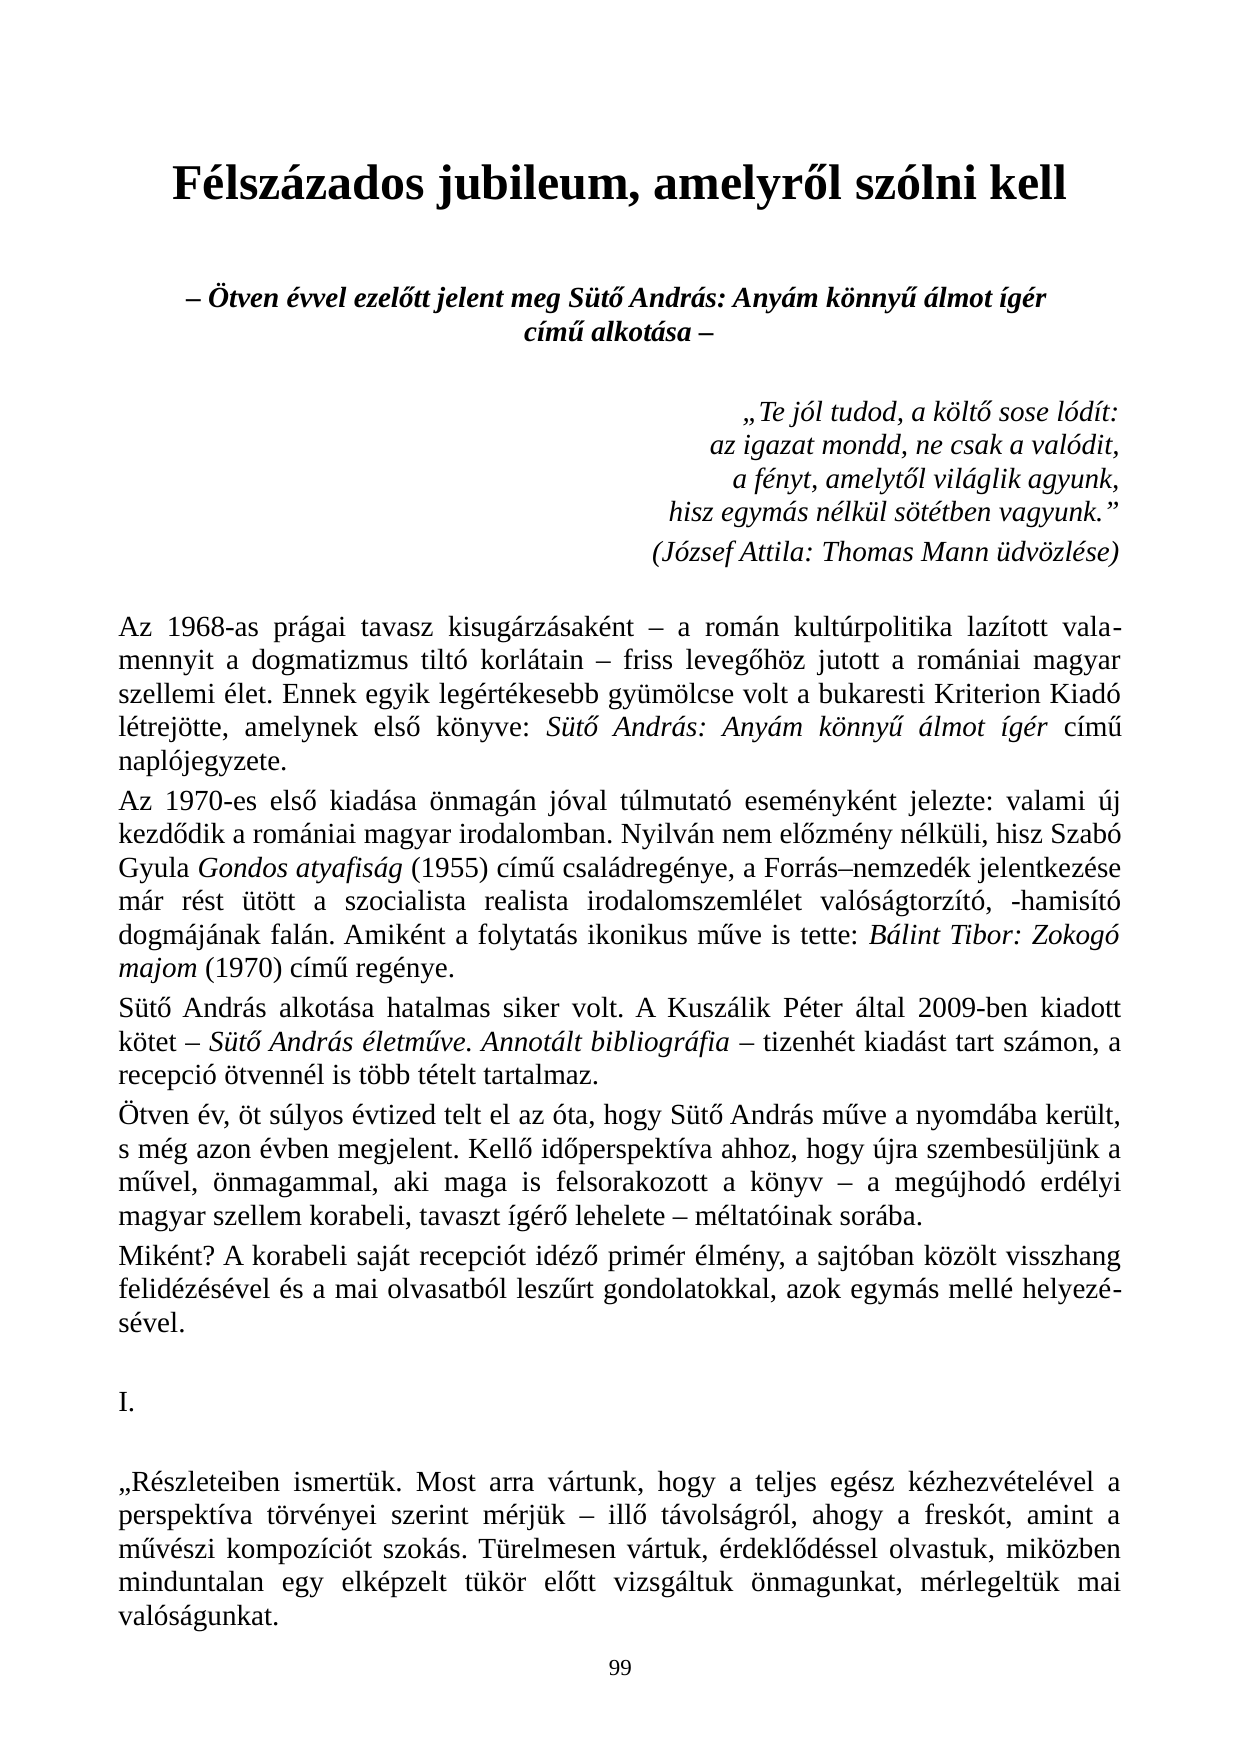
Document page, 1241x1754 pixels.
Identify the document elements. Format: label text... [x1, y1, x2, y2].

text Sütő András alkotása hatalmas siker volt. A Kuszálik Péter által 2009-ben kiadott kötet – Sütő András életműve. Annotált bibliográfia – tizenhét kiadást tart számon, a recepció ötvennél is több tételt tartalmaz. [118, 990, 1122, 1091]
text „Te jól tudod, a költő sose lódít: az igazat mondd, ne csak a valódit, a fényt, amelytől világlik agyunk, hisz egymás nélkül sötétben vagyunk.” [118, 394, 1122, 528]
text „Részleteiben ismertük. Most arra vártunk, hogy a teljes egész kézhezvételével a perspektíva törvényei szerint mérjük – illő távolságról, ahogy a freskót, amint a művészi kompozíciót szokás. Türelmesen vártuk, érdeklődéssel olvastuk, miközben minduntalan egy elképzelt tükör előtt vizsgáltuk önmagunkat, mérlegeltük mai valóságunkat. [118, 1464, 1122, 1632]
text Ötven év, öt súlyos évtized telt el az óta, hogy Sütő András műve a nyomdába került, s még azon évben megjelent. Kellő időperspektíva ahhoz, hogy újra szembesüljünk a művel, önmagammal, aki maga is felsorakozott a könyv – a megújhodó erdélyi magyar szellem korabeli, tavaszt ígérő lehelete – méltatóinak sorába. [118, 1097, 1122, 1231]
text I. [118, 1384, 1122, 1418]
text Miként? A korabeli saját recepciót idéző primér élmény, a sajtóban közölt visszhang felidézésével és a mai olvasatból leszűrt gondolatokkal, azok egymás mellé helyezé­sével. [118, 1238, 1122, 1338]
text – Ötven évvel ezelőtt jelent meg Sütő András: Anyám könnyű álmot ígér című alkotása – [118, 281, 1122, 348]
text (József Attila: Thomas Mann üdvözlése) [118, 534, 1122, 568]
text Félszázados jubileum, amelyről szólni kell [118, 153, 1122, 211]
text Az 1970-es első kiadása önmagán jóval túlmutató eseményként jelezte: valami új kezdődik a romániai magyar irodalomban. Nyilván nem előzmény nélküli, hisz Szabó Gyula Gondos atyafiság (1955) című családregénye, a Forrás–nemzedék jelentkezése már rést ütött a szocialista realista irodalomszemlélet valóságtorzító, -hamisító dogmá­jának falán. Amiként a folytatás ikonikus műve is tette: Bálint Tibor: Zokogó majom (1970) című regénye. [118, 783, 1122, 984]
text Az 1968-as prágai tavasz kisugárzásaként – a román kultúrpolitika lazított vala­mennyit a dogmatizmus tiltó korlátain – friss levegőhöz jutott a romániai magyar szellemi élet. Ennek egyik legértékesebb gyümölcse volt a bukaresti Kriterion Kiadó létrejötte, amelynek első könyve: Sütő András: Anyám könnyű álmot ígér című naplójegyzete. [118, 609, 1122, 777]
